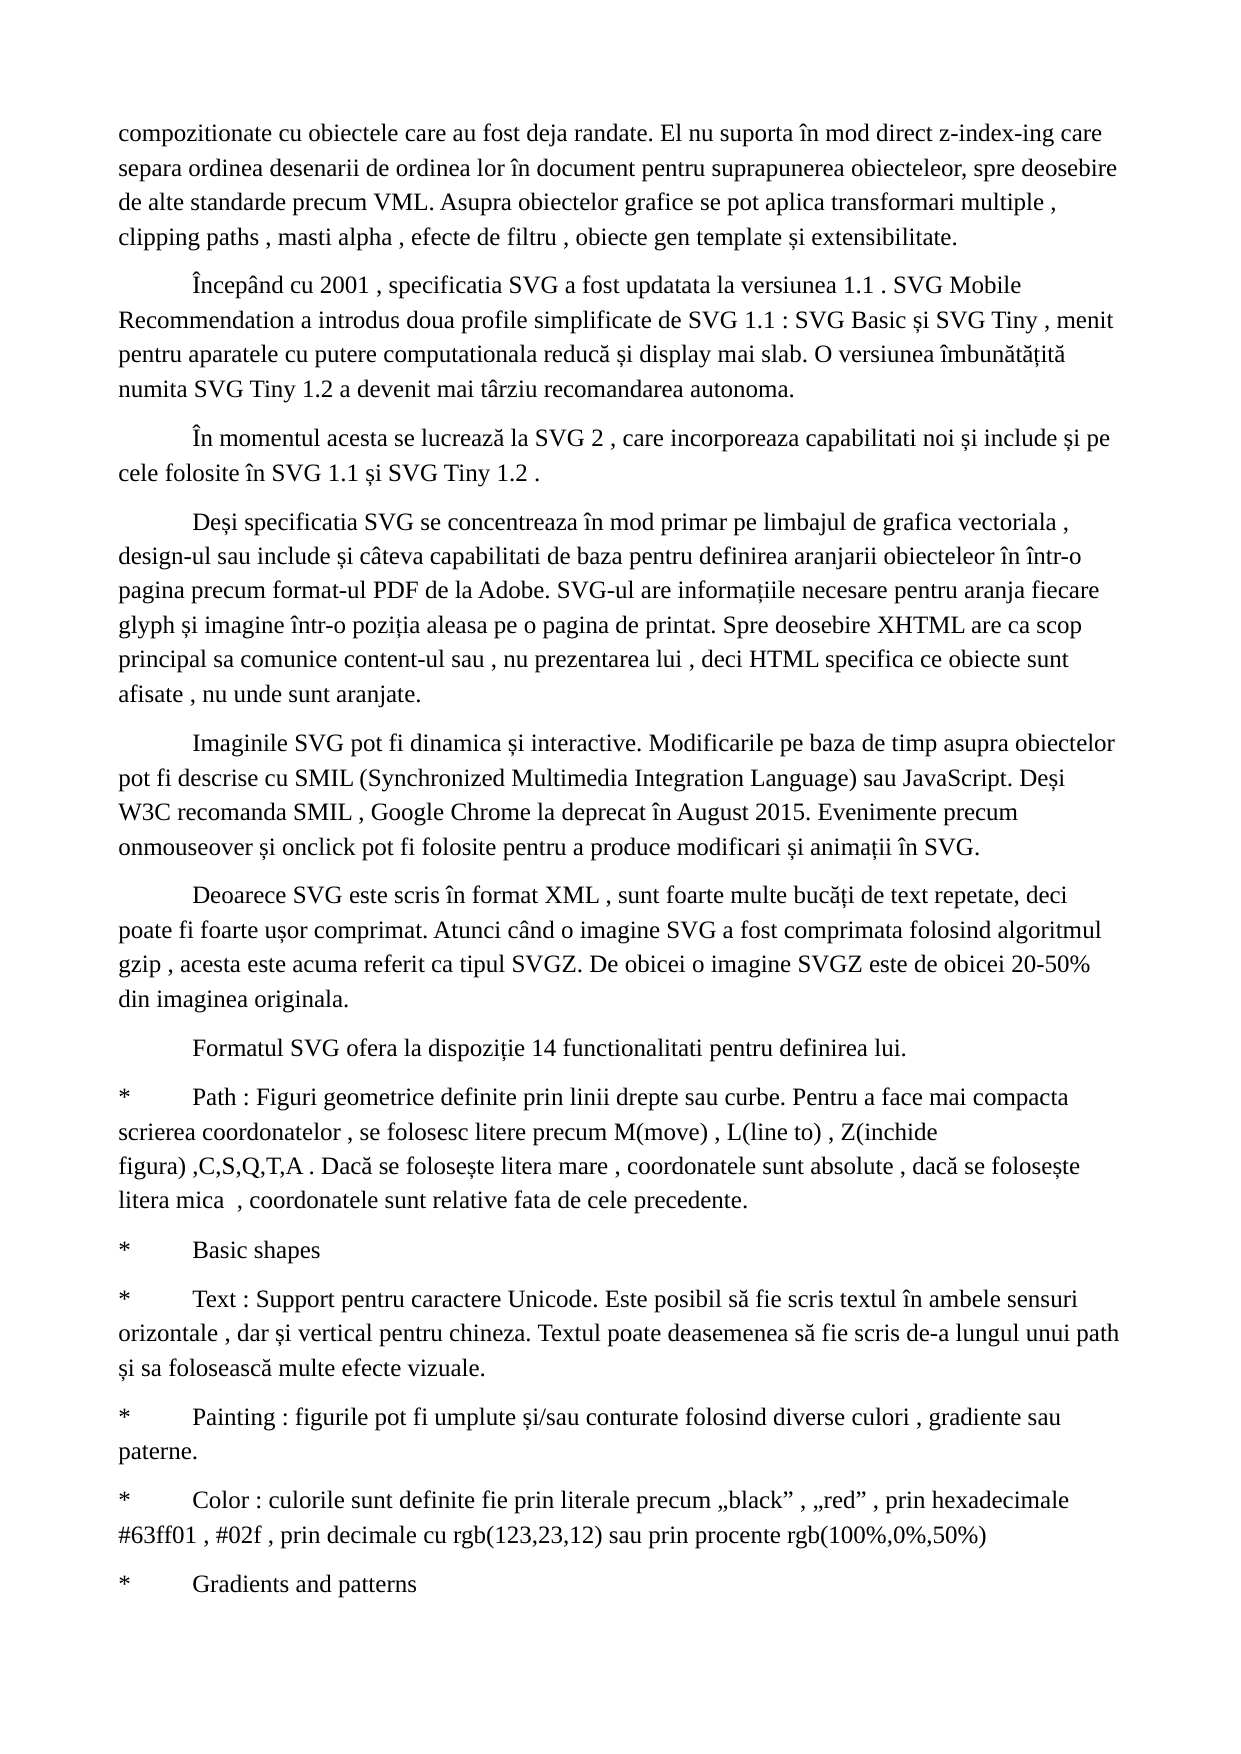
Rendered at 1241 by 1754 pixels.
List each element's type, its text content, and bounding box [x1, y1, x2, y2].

text * Painting : figurile pot fi umplute și/sau conturate folosind diverse culori , gradiente sau paterne. [118, 1402, 1122, 1465]
text * Gradients and patterns [118, 1569, 1122, 1598]
text Imaginile SVG pot fi dinamica și interactive. Modificarile pe baza de timp asupra obiectelor pot fi descrise cu SMIL (Synchronized Multimedia Integration Language) sau JavaScript. Deși W3C recomanda SMIL , Google Chrome la deprecat în August 2015. Evenimente precum onmouseover și onclick pot fi folosite pentru a produce modificari și animații în SVG. [118, 728, 1122, 860]
text Deși specificatia SVG se concentreaza în mod primar pe limbajul de grafica vectoriala , design-ul sau include și câteva capabilitati de baza pentru definirea aranjarii obiecteleor în într-o pagina precum format-ul PDF de la Adobe. SVG-ul are informațiile necesare pentru aranja fiecare glyph și imagine într-o poziția aleasa pe o pagina de printat. Spre deosebire XHTML are ca scop principal sa comunice content-ul sau , nu prezentarea lui , deci HTML specifica ce obiecte sunt afisate , nu unde sunt aranjate. [118, 507, 1122, 708]
text Deoarece SVG este scris în format XML , sunt foarte multe bucăți de text repetate, deci poate fi foarte ușor comprimat. Atunci când o imagine SVG a fost comprimata folosind algoritmul gzip , acesta este acuma referit ca tipul SVGZ. De obicei o imagine SVGZ este de obicei 20-50% din imaginea originala. [118, 881, 1122, 1013]
text * Text : Support pentru caractere Unicode. Este posibil să fie scris textul în ambele sensuri orizontale , dar și vertical pentru chineza. Textul poate deasemenea să fie scris de-a lungul unui path și sa folosească multe efecte vizuale. [118, 1284, 1122, 1381]
text * Basic shapes [118, 1235, 1122, 1263]
text În momentul acesta se lucrează la SVG 2 , care incorporeaza capabilitati noi și include și pe cele folosite în SVG 1.1 și SVG Tiny 1.2 . [118, 423, 1122, 486]
text compozitionate cu obiectele care au fost deja randate. El nu suporta în mod direct z-index-ing care separa ordinea desenarii de ordinea lor în document pentru suprapunerea obiecteleor, spre deosebire de alte standarde precum VML. Asupra obiectelor grafice se pot aplica transformari multiple , clipping paths , masti alpha , efecte de filtru , obiecte gen template și extensibilitate. [118, 118, 1122, 250]
text Formatul SVG ofera la dispoziție 14 functionalitati pentru definirea lui. [118, 1033, 1122, 1062]
text * Path : Figuri geometrice definite prin linii drepte sau curbe. Pentru a face mai compacta scrierea coordonatelor , se folosesc litere precum M(move) , L(line to) , Z(inchide figura) ,C,S,Q,T,A . Dacă se folosește litera mare , coordonatele sunt absolute , dacă se folosește litera mica , coordonatele sunt relative fata de cele precedente. [118, 1082, 1122, 1214]
text * Color : culorile sunt definite fie prin literale precum „black” , „red” , prin hexadecimale #63ff01 , #02f , prin decimale cu rgb(123,23,12) sau prin procente rgb(100%,0%,50%) [118, 1485, 1122, 1548]
text Începând cu 2001 , specificatia SVG a fost updatata la versiunea 1.1 . SVG Mobile Recommendation a introdus doua profile simplificate de SVG 1.1 : SVG Basic și SVG Tiny , menit pentru aparatele cu putere computationala reducă și display mai slab. O versiunea îmbunătățită numita SVG Tiny 1.2 a devenit mai târziu recomandarea autonoma. [118, 271, 1122, 403]
